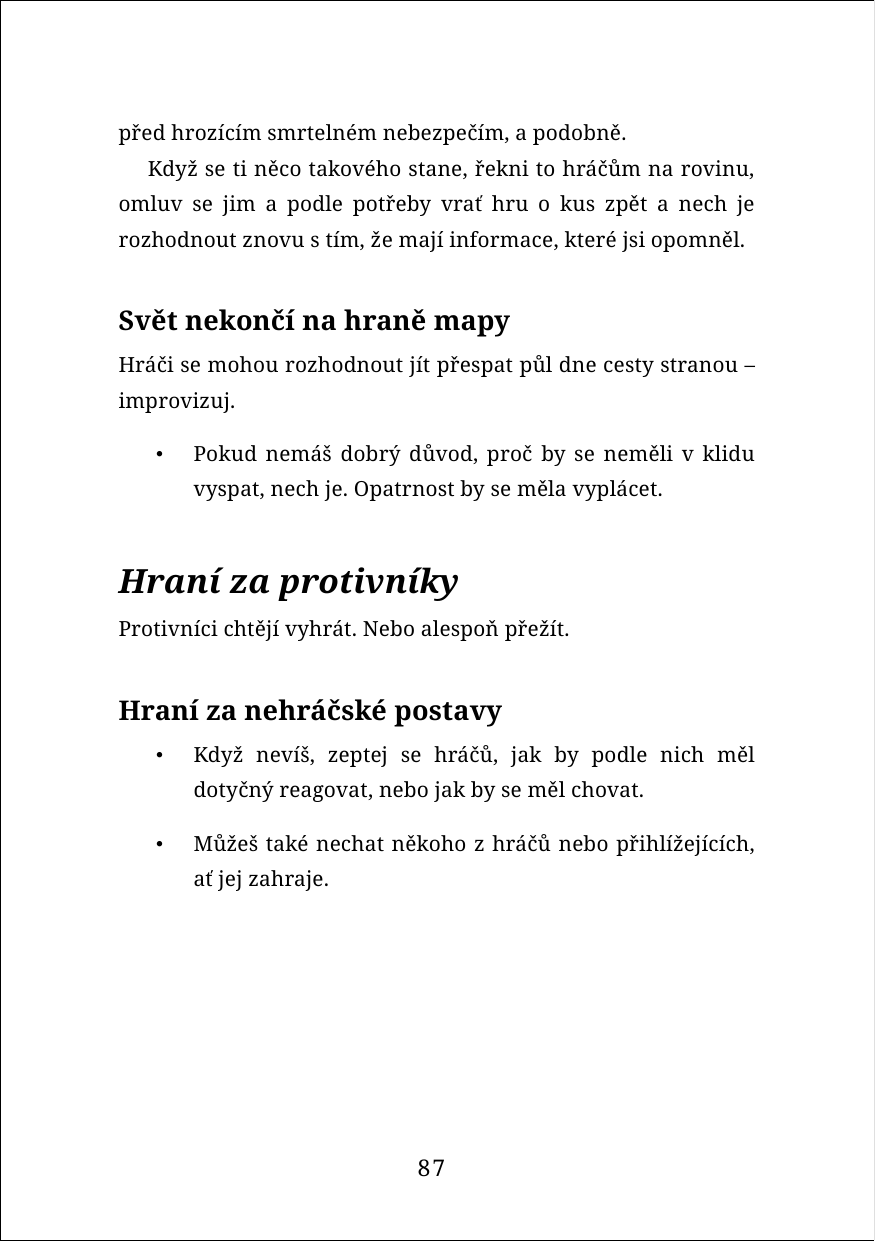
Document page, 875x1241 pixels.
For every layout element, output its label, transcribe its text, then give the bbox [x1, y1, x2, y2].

text Hráči se mohou rozhodnout jít přespat půl dne cesty stranou – improvizuj. [118, 350, 756, 414]
subtitle Svět nekončí na hraně mapy [118, 302, 756, 338]
text Protivníci chtějí vyhrát. Nebo alespoň přežít. [118, 614, 756, 643]
list Pokud nemáš dobrý důvod, proč by se neměli v klidu vyspat, nech je. Opatrnost by se měla vyplácet. [156, 439, 756, 503]
list Můžeš také nechat někoho z hráčů nebo přihlížejících, ať jej zahraje. [156, 829, 756, 893]
subtitle Hraní za nehráčské postavy [118, 691, 756, 728]
subtitle Hraní za protivníky [118, 557, 756, 603]
list Když nevíš, zeptej se hráčů, jak by podle nich měl dotyčný reagovat, nebo jak by se měl chovat. [156, 740, 756, 804]
text před hrozícím smrtelném nebezpečím, a podobně. Když se ti něco takového stane, řekni to hráčům na rovinu, omluv se jim a podle potřeby vrať hru o kus zpět a nech je rozhodnout znovu s tím, že mají informace, které jsi opomněl. [118, 118, 756, 253]
